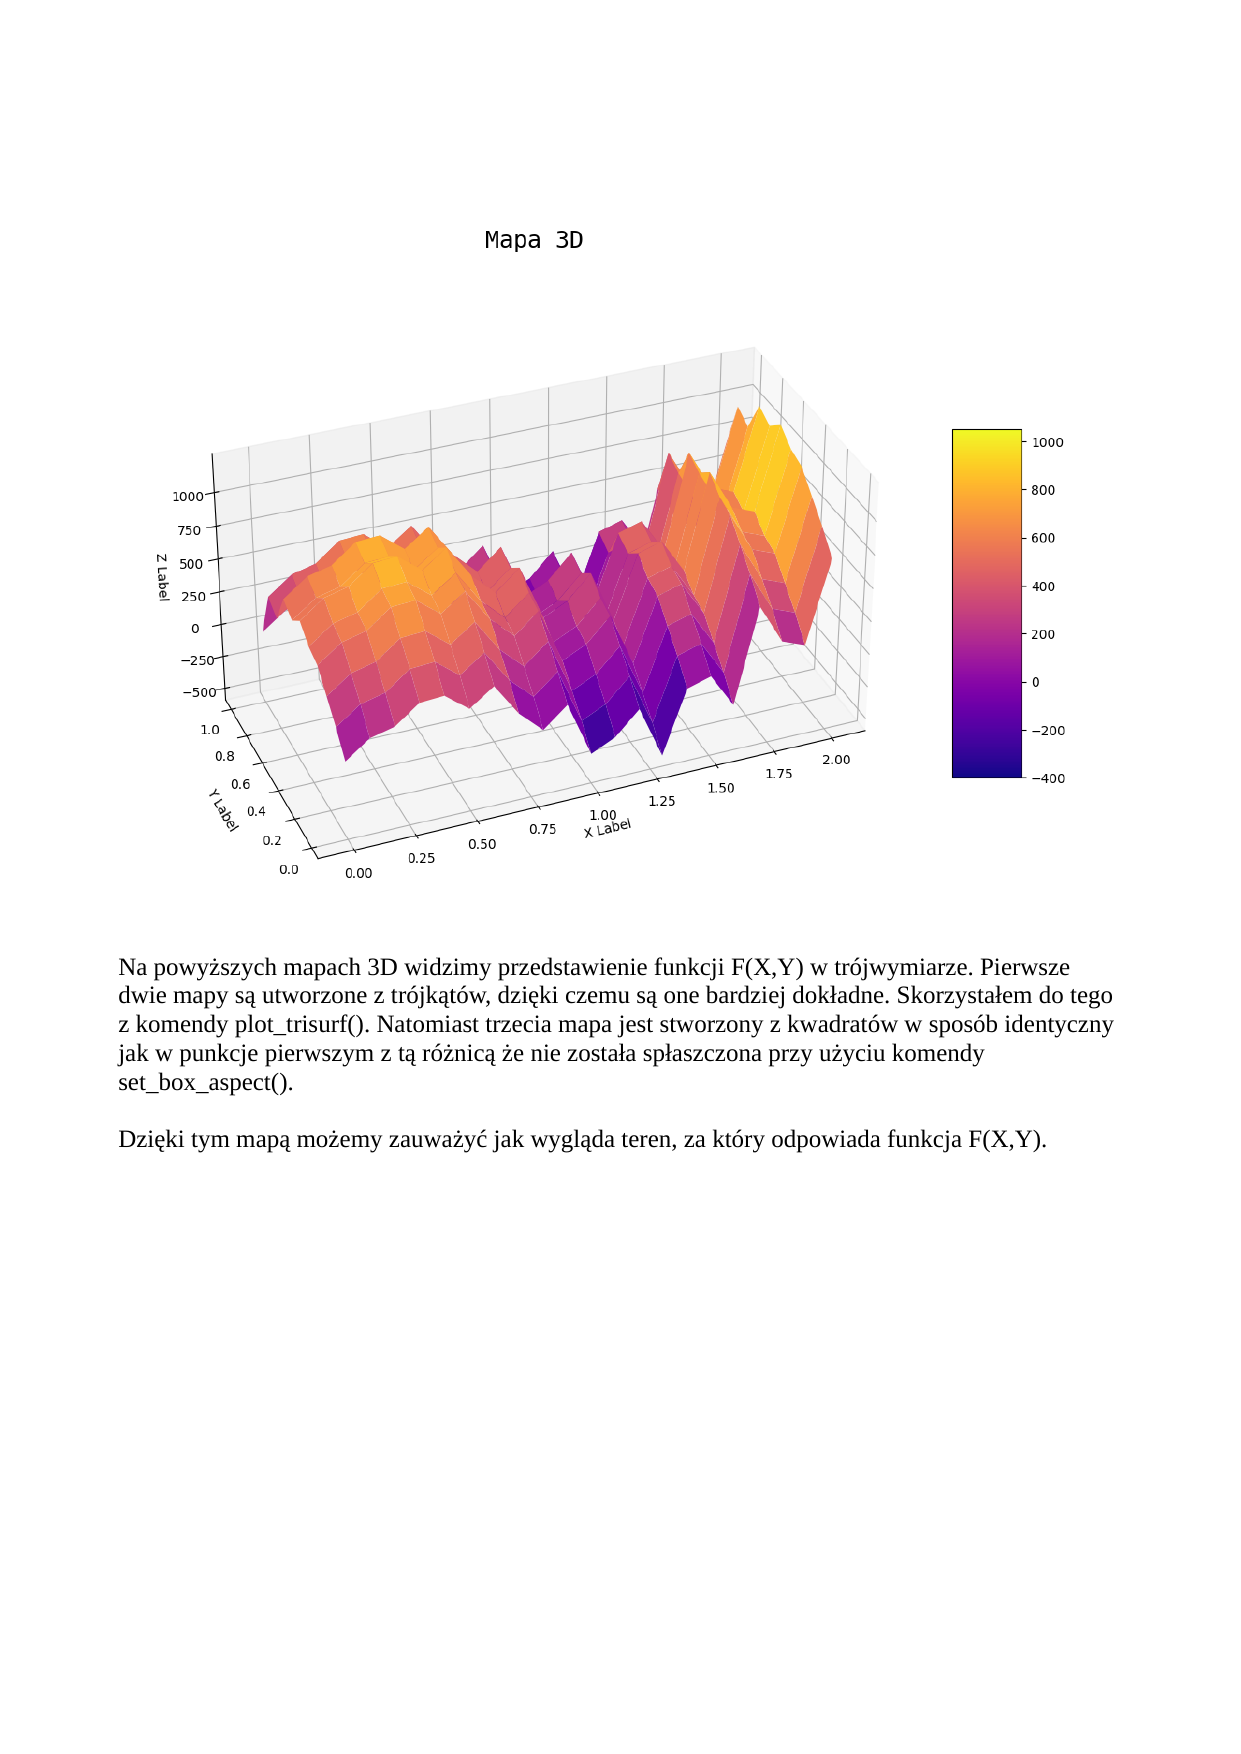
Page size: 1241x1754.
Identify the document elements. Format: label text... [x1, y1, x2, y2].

text Dzięki tym mapą możemy zauważyć jak wygląda teren, za który odpowiada funkcja F(X,Y). [118, 1124, 1122, 1153]
text Na powyższych mapach 3D widzimy przedstawienie funkcji F(X,Y) w trójwymiarze. Pierwsze dwie mapy są utworzone z trójkątów, dzięki czemu są one bardziej dokładne. Skorzystałem do tego z komendy plot_trisurf(). Natomiast trzecia mapa jest stworzony z kwadratów w sposób identyczny jak w punkcje pierwszym z tą różnicą że nie została spłaszczona przy użyciu komendy set_box_aspect(). [118, 952, 1122, 1095]
picture [118, 204, 1123, 895]
